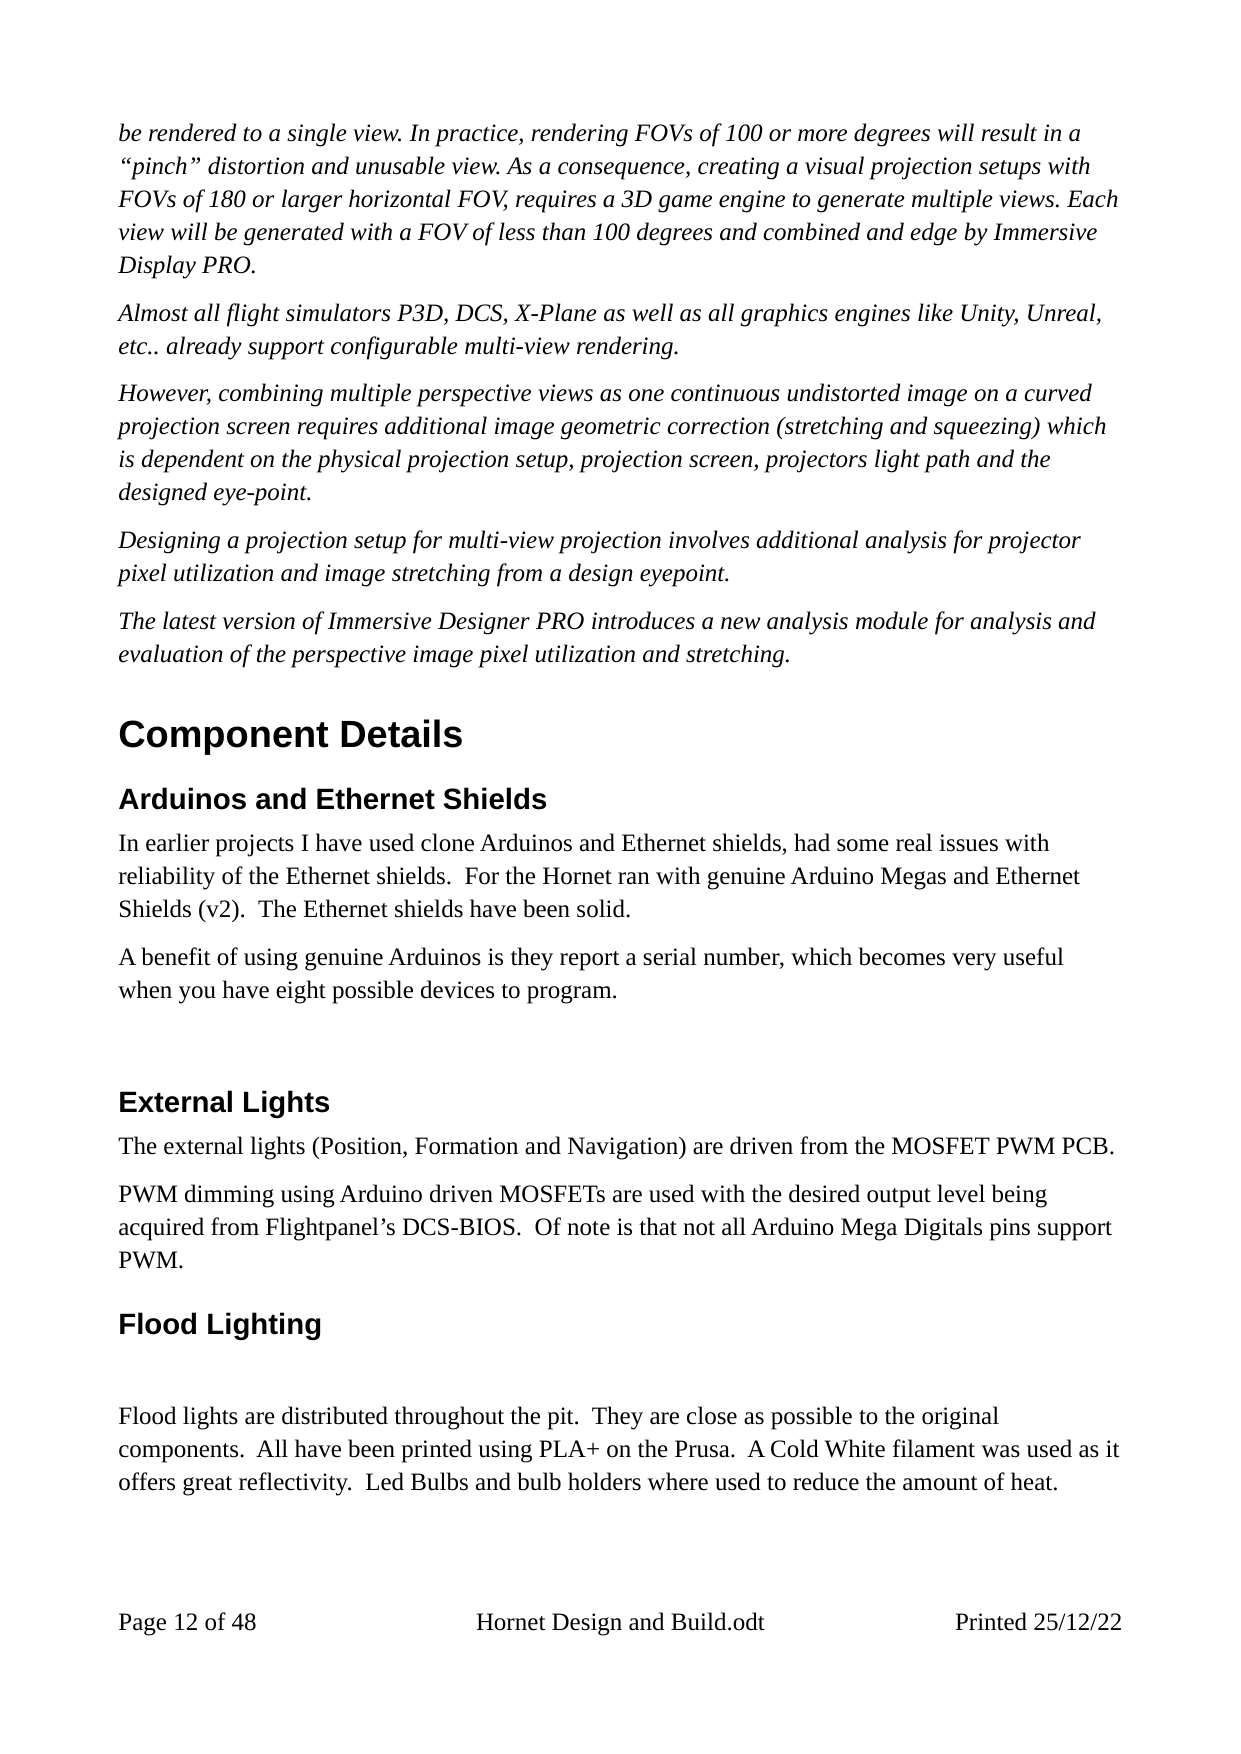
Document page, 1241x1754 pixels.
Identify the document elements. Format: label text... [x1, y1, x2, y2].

text In earlier projects I have used clone Arduinos and Ethernet shields, had some real issues with reliability of the Ethernet shields. For the Hornet ran with genuine Arduino Megas and Ethernet Shields (v2). The Ethernet shields have been solid. [118, 828, 1122, 923]
subtitle Flood Lighting [118, 1307, 1122, 1341]
text Designing a projection setup for multi-view projection involves additional analysis for projector pixel utilization and image stretching from a design eyepoint. [118, 525, 1122, 587]
subtitle Component Details [118, 711, 1122, 755]
text The latest version of Immersive Designer PRO introduces a new analysis module for analysis and evaluation of the perspective image pixel utilization and stretching. [118, 606, 1122, 667]
text PWM dimming using Arduino driven MOSFETs are used with the desired output level being acquired from Flightpanel’s DCS-BIOS. Of note is that not all Arduino Mega Digitals pins support PWM. [118, 1179, 1122, 1273]
subtitle Arduinos and Ethernet Shields [118, 782, 1122, 816]
subtitle External Lights [118, 1085, 1122, 1118]
text The external lights (Position, Formation and Navigation) are driven from the MOSFET PWM PCB. [118, 1131, 1122, 1160]
text A benefit of using genuine Arduinos is they report a serial number, which becomes very useful when you have eight possible devices to program. [118, 942, 1122, 1004]
text Flood lights are distributed throughout the pit. They are close as possible to the original components. All have been printed using PLA+ on the Prusa. A Cold White filament was used as it offers great reflectivity. Led Bulbs and bulb holders where used to reduce the amount of heat. [118, 1401, 1122, 1496]
text be rendered to a single view. In practice, rendering FOVs of 100 or more degrees will result in a “pinch” distortion and unusable view. As a consequence, creating a visual projection setups with FOVs of 180 or larger horizontal FOV, requires a 3D game engine to generate multiple views. Each view will be generated with a FOV of less than 100 degrees and combined and edge by Immersive Display PRO. [118, 118, 1122, 279]
text Almost all flight simulators P3D, DCS, X-Plane as well as all graphics engines like Unity, Unreal, etc.. already support configurable multi-view rendering. [118, 298, 1122, 359]
text However, combining multiple perspective views as one continuous undistorted image on a curved projection screen requires additional image geometric correction (stretching and squeezing) which is dependent on the physical projection setup, projection screen, projectors light path and the designed eye-point. [118, 378, 1122, 506]
